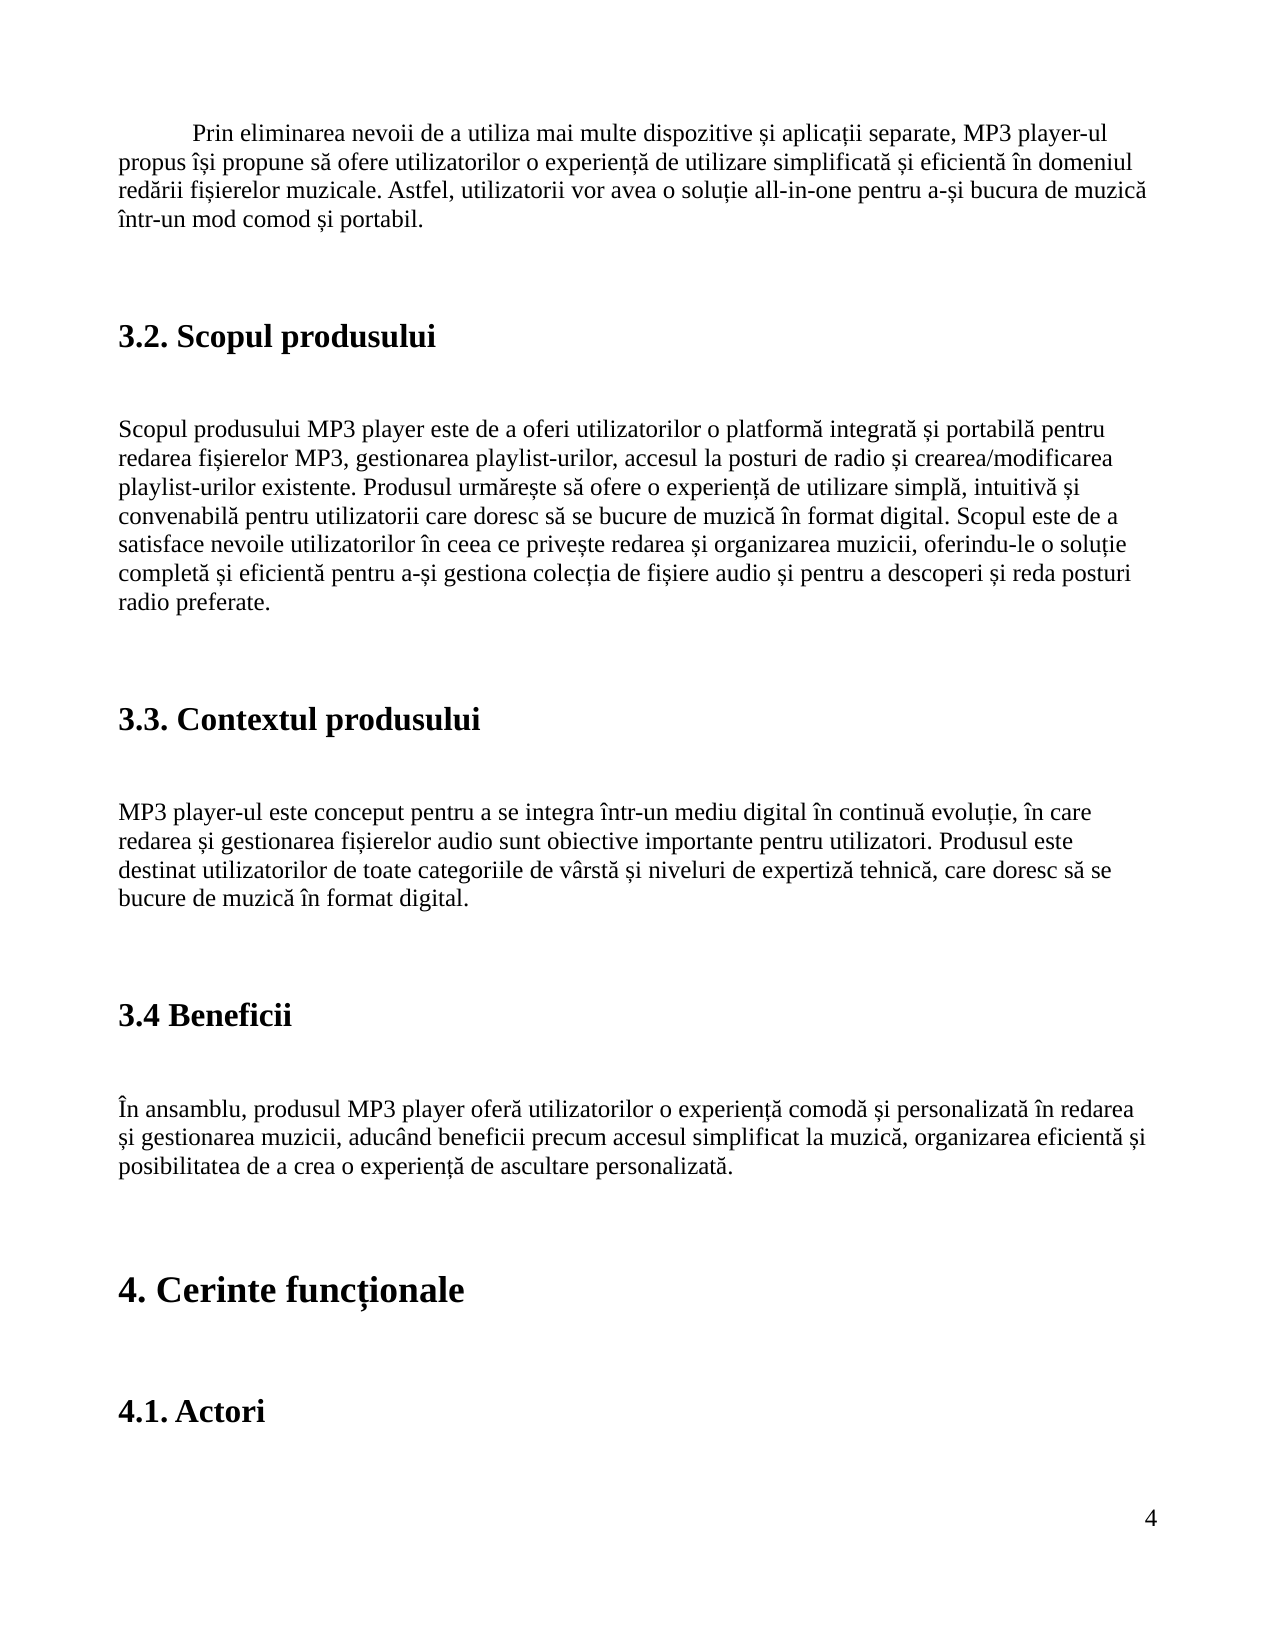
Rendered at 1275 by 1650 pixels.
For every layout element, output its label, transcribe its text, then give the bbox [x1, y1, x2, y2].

subtitle 4. Cerinte funcționale [118, 1267, 1157, 1310]
subtitle 3.4 Beneficii [118, 995, 1157, 1034]
text Prin eliminarea nevoii de a utiliza mai multe dispozitive și aplicații separate, MP3 player-ul propus își propune să ofere utilizatorilor o experiență de utilizare simplificată și eficientă în domeniul redării fișierelor muzicale. Astfel, utilizatorii vor avea o soluție all-in-one pentru a-și bucura de muzică într-un mod comod și portabil. [118, 118, 1157, 233]
text În ansamblu, produsul MP3 player oferă utilizatorilor o experiență comodă și personalizată în redarea și gestionarea muzicii, aducând beneficii precum accesul simplificat la muzică, organizarea eficientă și posibilitatea de a crea o experiență de ascultare personalizată. [118, 1094, 1157, 1180]
subtitle 4.1. Actori [118, 1391, 1157, 1429]
text MP3 player-ul este conceput pentru a se integra într-un mediu digital în continuă evoluție, în care redarea și gestionarea fișierelor audio sunt obiective importante pentru utilizatori. Produsul este destinat utilizatorilor de toate categoriile de vârstă și niveluri de expertiză tehnică, care doresc să se bucure de muzică în format digital. [118, 797, 1157, 912]
text Scopul produsului MP3 player este de a oferi utilizatorilor o platformă integrată și portabilă pentru redarea fișierelor MP3, gestionarea playlist-urilor, accesul la posturi de radio și crearea/modificarea playlist-urilor existente. Produsul urmărește să ofere o experiență de utilizare simplă, intuitivă și convenabilă pentru utilizatorii care doresc să se bucure de muzică în format digital. Scopul este de a satisface nevoile utilizatorilor în ceea ce privește redarea și organizarea muzicii, oferindu-le o soluție completă și eficientă pentru a-și gestiona colecția de fișiere audio și pentru a descoperi și reda posturi radio preferate. [118, 414, 1157, 616]
subtitle 3.3. Contextul produsului [118, 699, 1157, 737]
subtitle 3.2. Scopul produsului [118, 316, 1157, 354]
